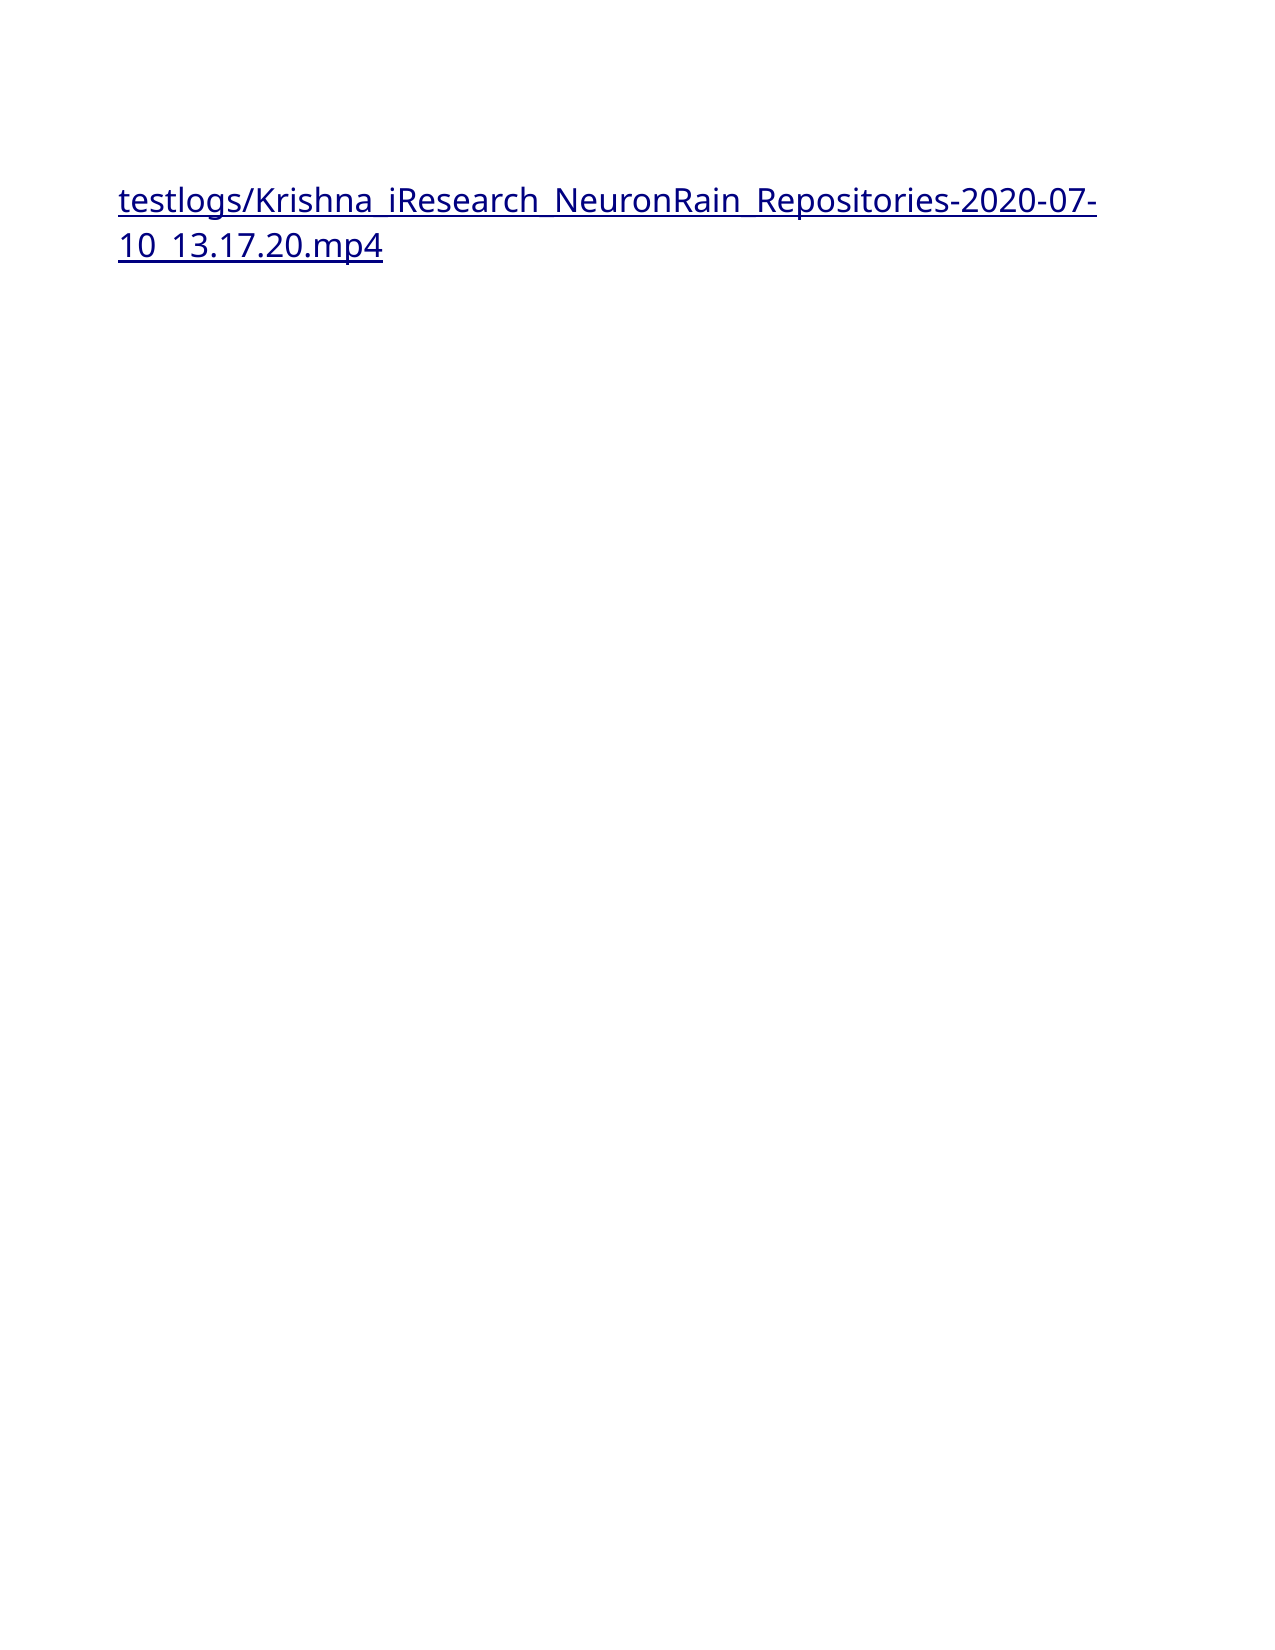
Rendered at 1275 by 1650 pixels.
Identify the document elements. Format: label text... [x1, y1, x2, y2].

text testlogs/Krishna_iResearch_NeuronRain_Repositories-2020-07-10_13.17.20.mp4 [118, 176, 1157, 267]
